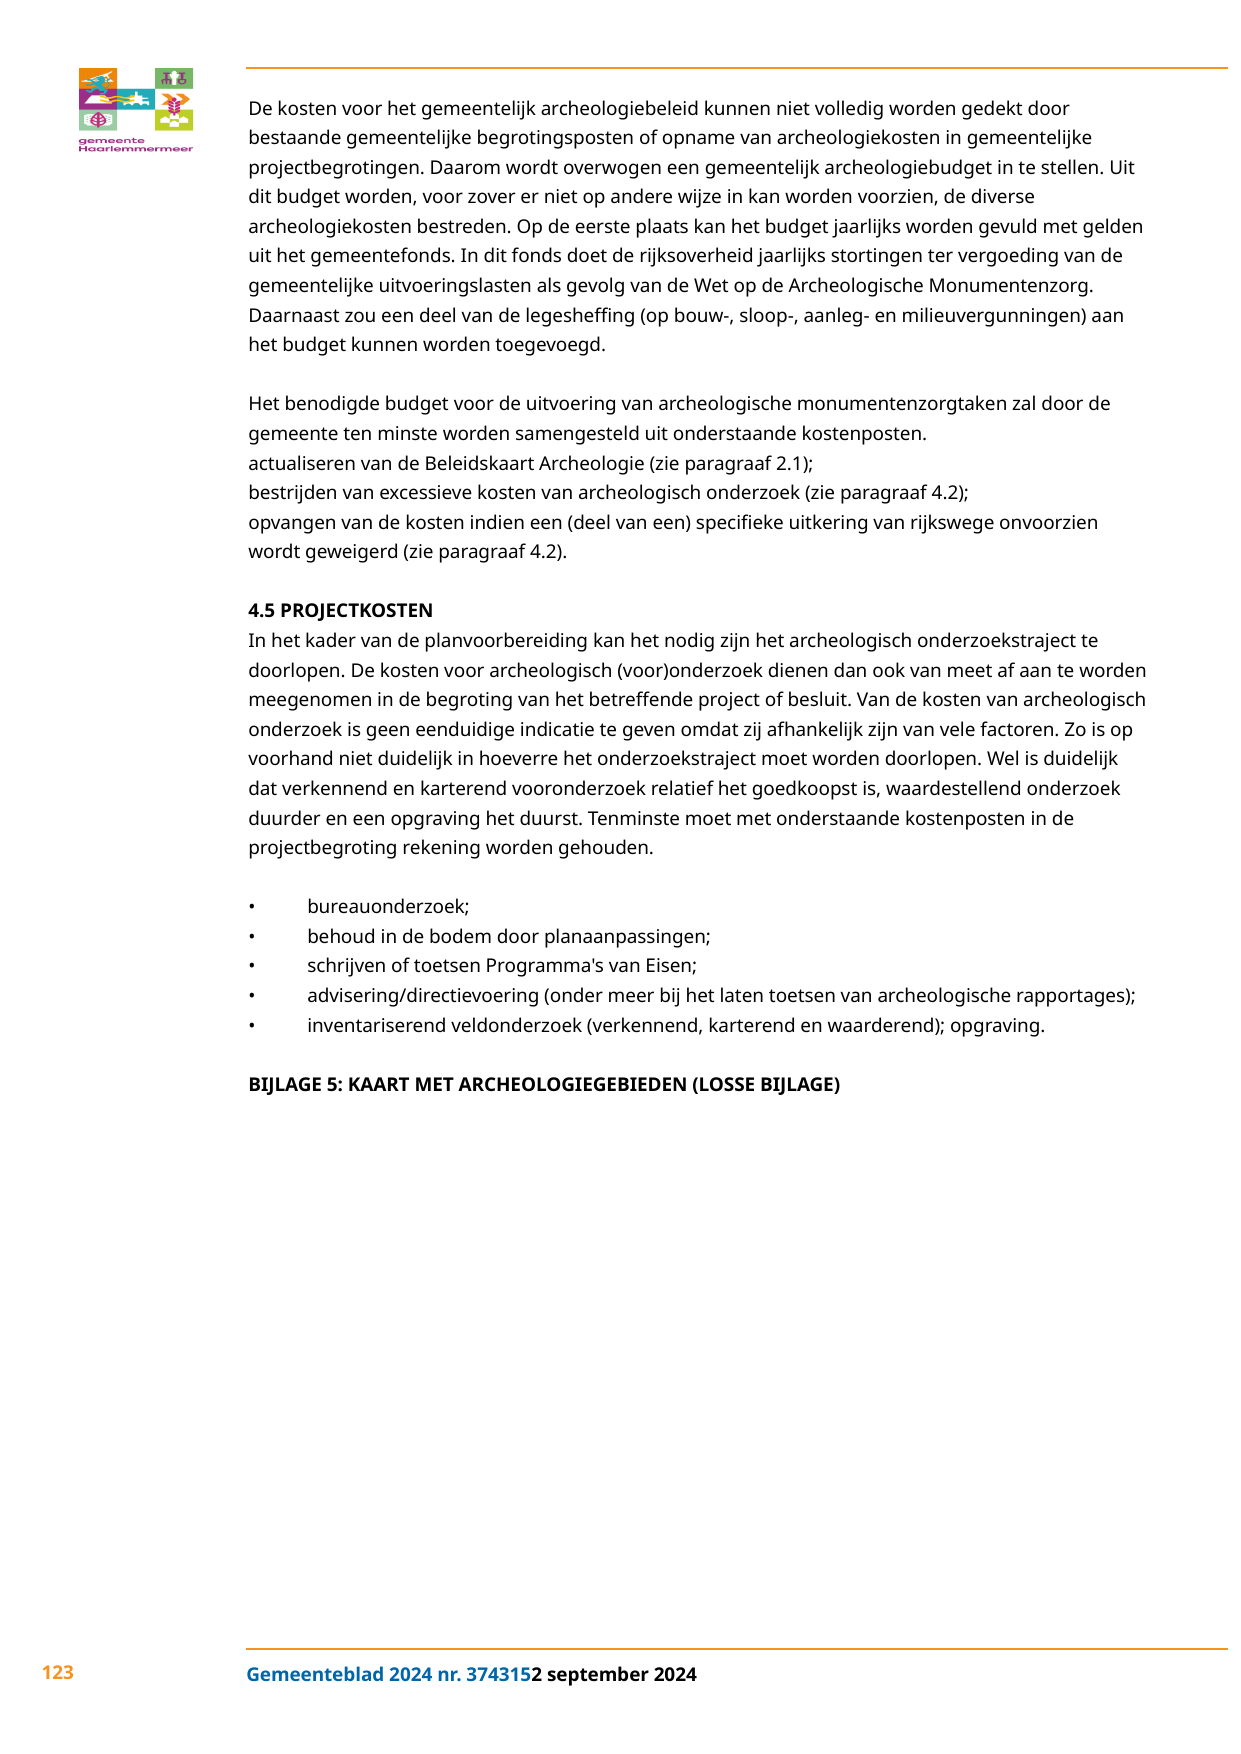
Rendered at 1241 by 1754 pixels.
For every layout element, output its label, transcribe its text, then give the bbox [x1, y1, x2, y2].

list bureauonderzoek; [248, 893, 1152, 919]
list inventariserend veldonderzoek (verkennend, karterend en waarderend); opgraving. [248, 1012, 1152, 1038]
text In het kader van de planvoorbereiding kan het nodig zijn het archeologisch onderzoekstraject te doorlopen. De kosten voor archeologisch (voor)onderzoek dienen dan ook van meet af aan te worden meegenomen in de begroting van het betreffende project of besluit. Van de kosten van archeologisch onderzoek is geen eenduidige indicatie te geven omdat zij afhankelijk zijn van vele factoren. Zo is op voorhand niet duidelijk in hoeverre het onderzoekstraject moet worden doorlopen. Wel is duidelijk dat verkennend en karterend vooronderzoek relatief het goedkoopst is, waardestellend onderzoek duurder en een opgraving het duurst. Tenminste moet met onderstaande kostenposten in de projectbegroting rekening worden gehouden. [248, 627, 1152, 860]
text opvangen van de kosten indien een (deel van een) specifieke uitkering van rijkswege onvoorzien wordt geweigerd (zie paragraaf 4.2). [248, 509, 1152, 564]
list advisering/directievoering (onder meer bij het laten toetsen van archeologische rapportages); [248, 982, 1152, 1008]
text Het benodigde budget voor de uitvoering van archeologische monumentenzorgtaken zal door de gemeente ten minste worden samengesteld uit onderstaande kostenposten. [248, 391, 1152, 446]
picture [41, 47, 231, 172]
text bestrijden van excessieve kosten van archeologisch onderzoek (zie paragraaf 4.2); [248, 479, 1152, 505]
text De kosten voor het gemeentelijk archeologiebeleid kunnen niet volledig worden gedekt door bestaande gemeentelijke begrotingsposten of opname van archeologiekosten in gemeentelijke projectbegrotingen. Daarom wordt overwogen een gemeentelijk archeologiebudget in te stellen. Uit dit budget worden, voor zover er niet op andere wijze in kan worden voorzien, de diverse archeologiekosten bestreden. Op de eerste plaats kan het budget jaarlijks worden gevuld met gelden uit het gemeentefonds. In dit fonds doet de rijksoverheid jaarlijks stortingen ter vergoeding van de gemeentelijke uitvoeringslasten als gevolg van de Wet op de Archeologische Monumentenzorg. Daarnaast zou een deel van de legesheffing (op bouw-, sloop-, aanleg- en milieuvergunningen) aan het budget kunnen worden toegevoegd. [248, 95, 1152, 357]
text 4.5 PROJECTKOSTEN [248, 598, 1152, 623]
text BIJLAGE 5: KAART MET ARCHEOLOGIEGEBIEDEN (LOSSE BIJLAGE) [248, 1071, 1152, 1097]
list behoud in de bodem door planaanpassingen; [248, 923, 1152, 949]
text actualiseren van de Beleidskaart Archeologie (zie paragraaf 2.1); [248, 450, 1152, 476]
list schrijven of toetsen Programma's van Eisen; [248, 953, 1152, 978]
